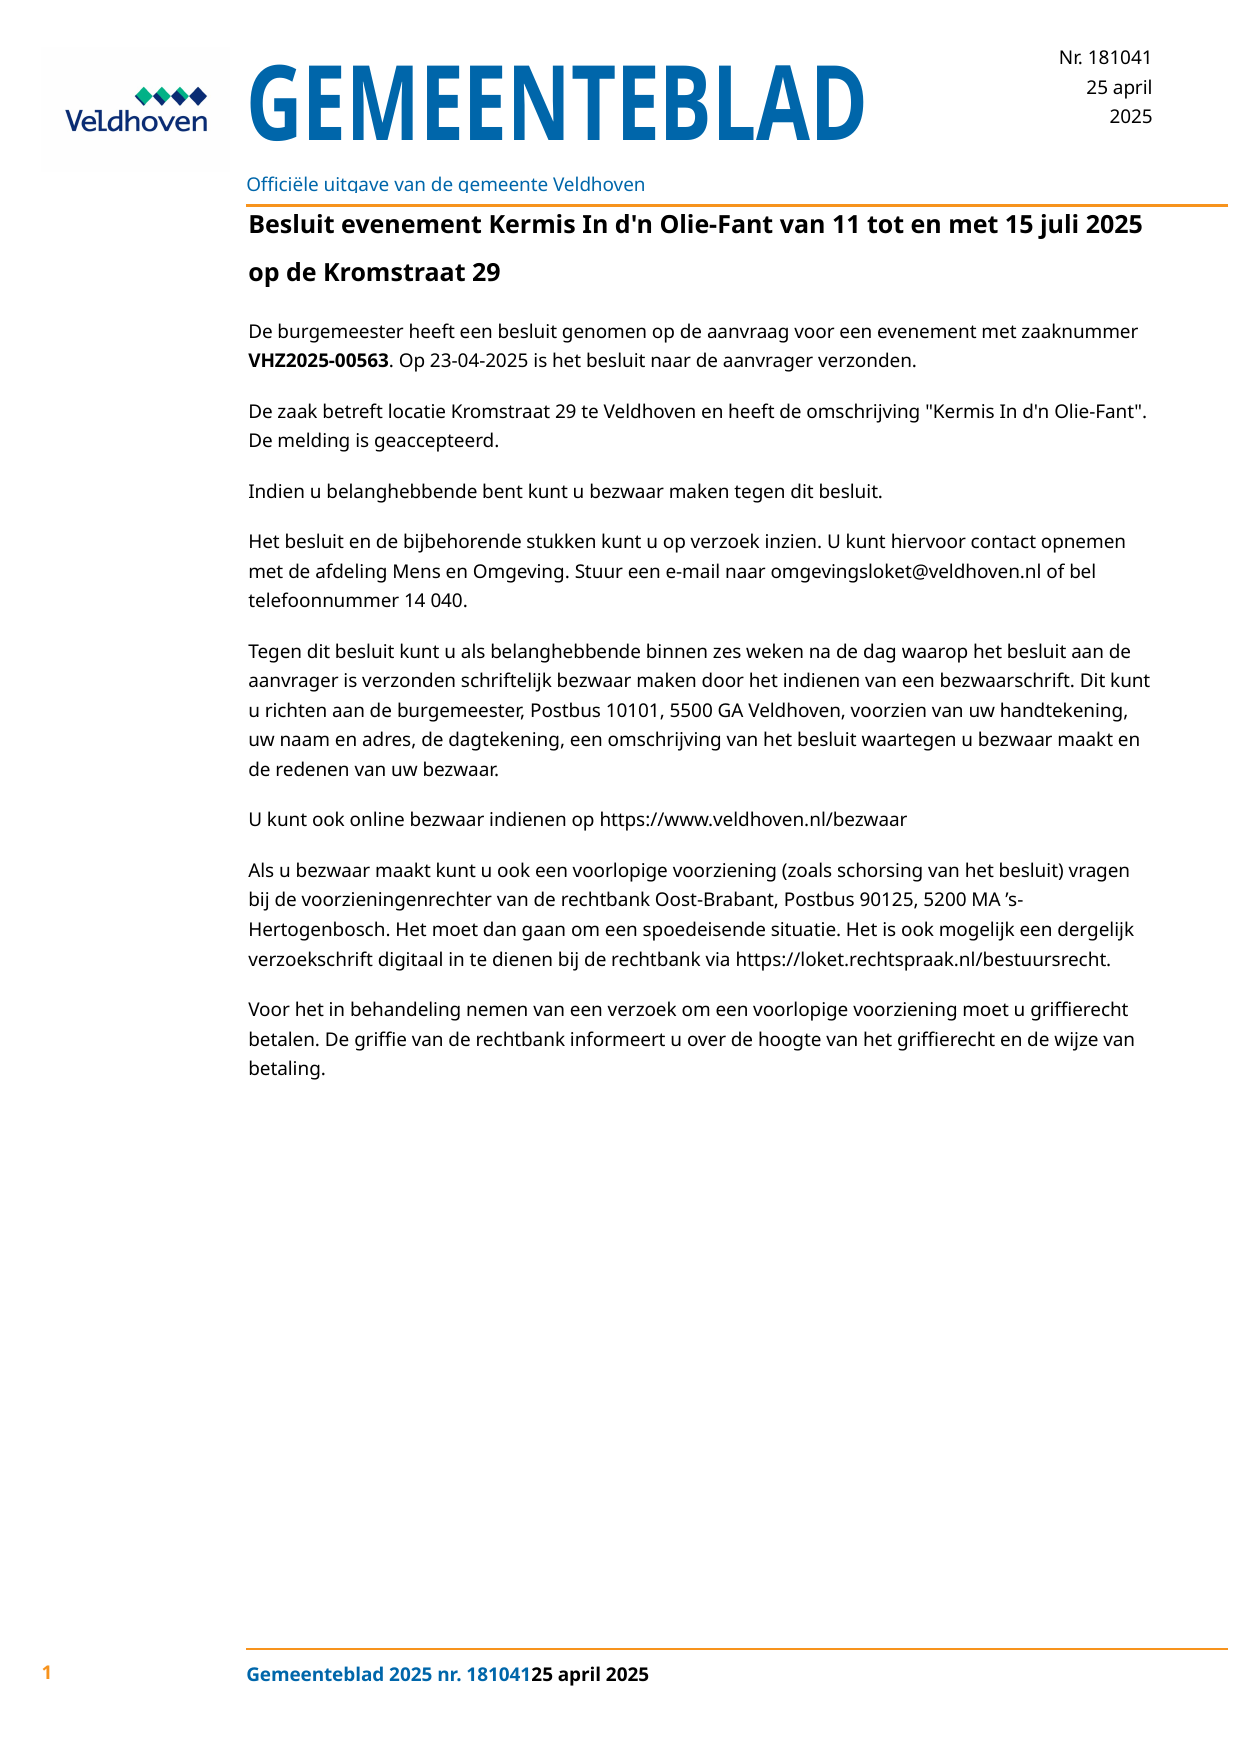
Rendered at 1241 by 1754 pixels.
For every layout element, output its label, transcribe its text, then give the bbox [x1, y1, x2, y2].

text De burgemeester heeft een besluit genomen op de aanvraag voor een evenement met zaaknummer VHZ2025-00563. Op 23-04-2025 is het besluit naar de aanvrager verzonden. [248, 318, 1152, 373]
text U kunt ook online bezwaar indienen op https://www.veldhoven.nl/bezwaar [248, 807, 1152, 832]
text Tegen dit besluit kunt u als belanghebbende binnen zes weken na de dag waarop het besluit aan de aanvrager is verzonden schriftelijk bezwaar maken door het indienen van een bezwaarschrift. Dit kunt u richten aan de burgemeester, Postbus 10101, 5500 GA Veldhoven, voorzien van uw handtekening, uw naam en adres, de dagtekening, een omschrijving van het besluit waartegen u bezwaar maakt en de redenen van uw bezwaar. [248, 638, 1152, 782]
text Als u bezwaar maakt kunt u ook een voorlopige voorziening (zoals schorsing van het besluit) vragen bij de voorzieningenrechter van de rechtbank Oost-Brabant, Postbus 90125, 5200 MA ’s-Hertogenbosch. Het moet dan gaan om een spoedeisende situatie. Het is ook mogelijk een dergelijk verzoekschrift digitaal in te dienen bij de rechtbank via https://loket.rechtspraak.nl/bestuursrecht. [248, 857, 1152, 972]
picture [41, 47, 231, 172]
text Voor het in behandeling nemen van een verzoek om een voorlopige voorziening moet u griffierecht betalen. De griffie van de rechtbank informeert u over de hoogte van het griffierecht en de wijze van betaling. [248, 996, 1152, 1081]
text Indien u belanghebbende bent kunt u bezwaar maken tegen dit besluit. [248, 478, 1152, 504]
text Besluit evenement Kermis In d'n Olie-Fant van 11 tot en met 15 juli 2025 op de Kromstraat 29 [248, 207, 1152, 288]
text Het besluit en de bijbehorende stukken kunt u op verzoek inzien. U kunt hiervoor contact opnemen met de afdeling Mens en Omgeving. Stuur een e-mail naar omgevingsloket@veldhoven.nl of bel telefoonnummer 14 040. [248, 528, 1152, 613]
text De zaak betreft locatie Kromstraat 29 te Veldhoven en heeft de omschrijving "Kermis In d'n Olie-Fant". De melding is geaccepteerd. [248, 398, 1152, 453]
